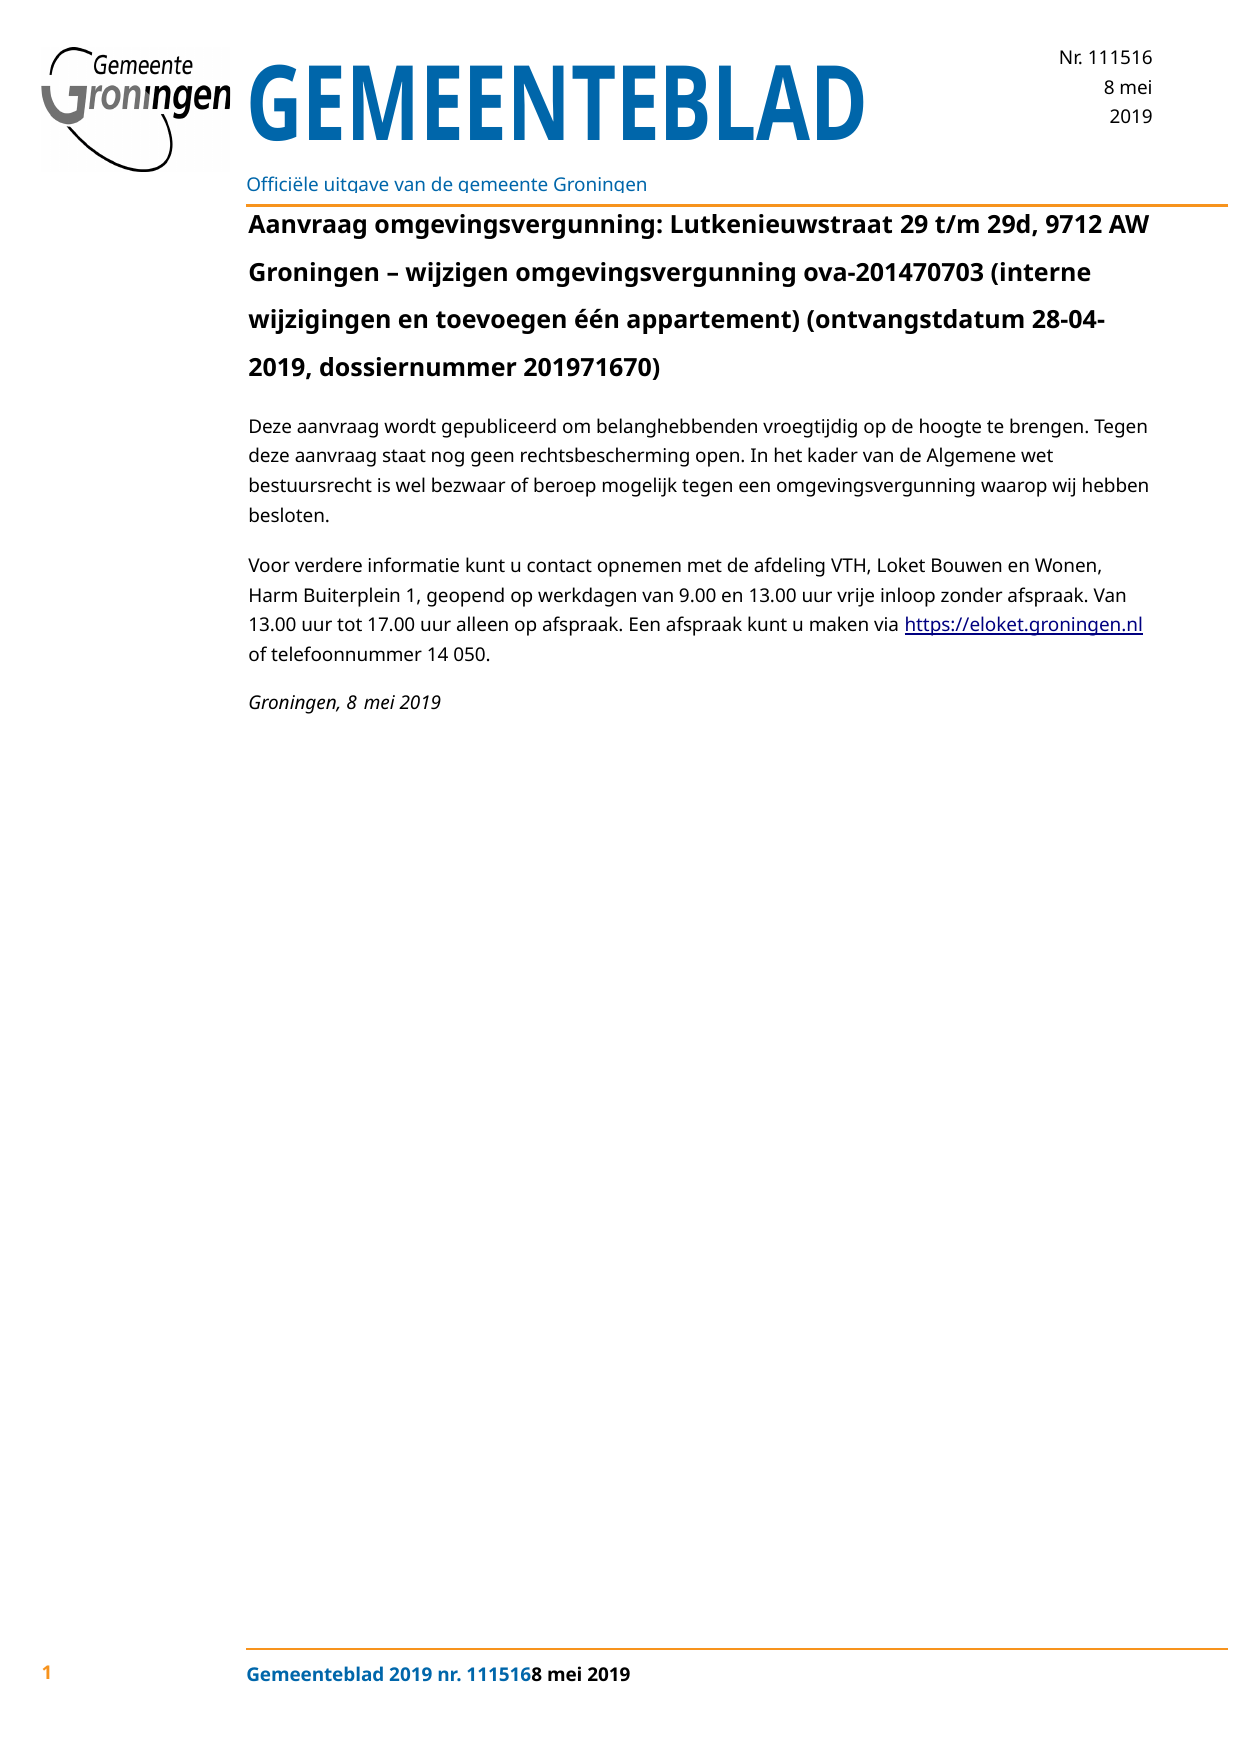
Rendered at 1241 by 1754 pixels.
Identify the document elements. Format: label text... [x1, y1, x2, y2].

picture [41, 47, 231, 172]
text Voor verdere informatie kunt u contact opnemen met de afdeling VTH, Loket Bouwen en Wonen, Harm Buiterplein 1, geopend op werkdagen van 9.00 en 13.00 uur vrije inloop zonder afspraak. Van 13.00 uur tot 17.00 uur alleen op afspraak. Een afspraak kunt u maken via https://eloket.groningen.nl of telefoonnummer 14 050. [248, 552, 1152, 667]
text Aanvraag omgevingsvergunning: Lutkenieuwstraat 29 t/m 29d, 9712 AW Groningen – wijzigen omgevingsvergunning ova-201470703 (interne wijzigingen en toevoegen één appartement) (ontvangstdatum 28-04-2019, dossiernummer 201971670) [248, 207, 1152, 384]
text Groningen, 8 mei 2019 [248, 689, 1152, 714]
text Deze aanvraag wordt gepubliceerd om belanghebbenden vroegtijdig op de hoogte te brengen. Tegen deze aanvraag staat nog geen rechtsbescherming open. In het kader van de Algemene wet bestuursrecht is wel bezwaar of beroep mogelijk tegen een omgevingsvergunning waarop wij hebben besloten. [248, 413, 1152, 528]
